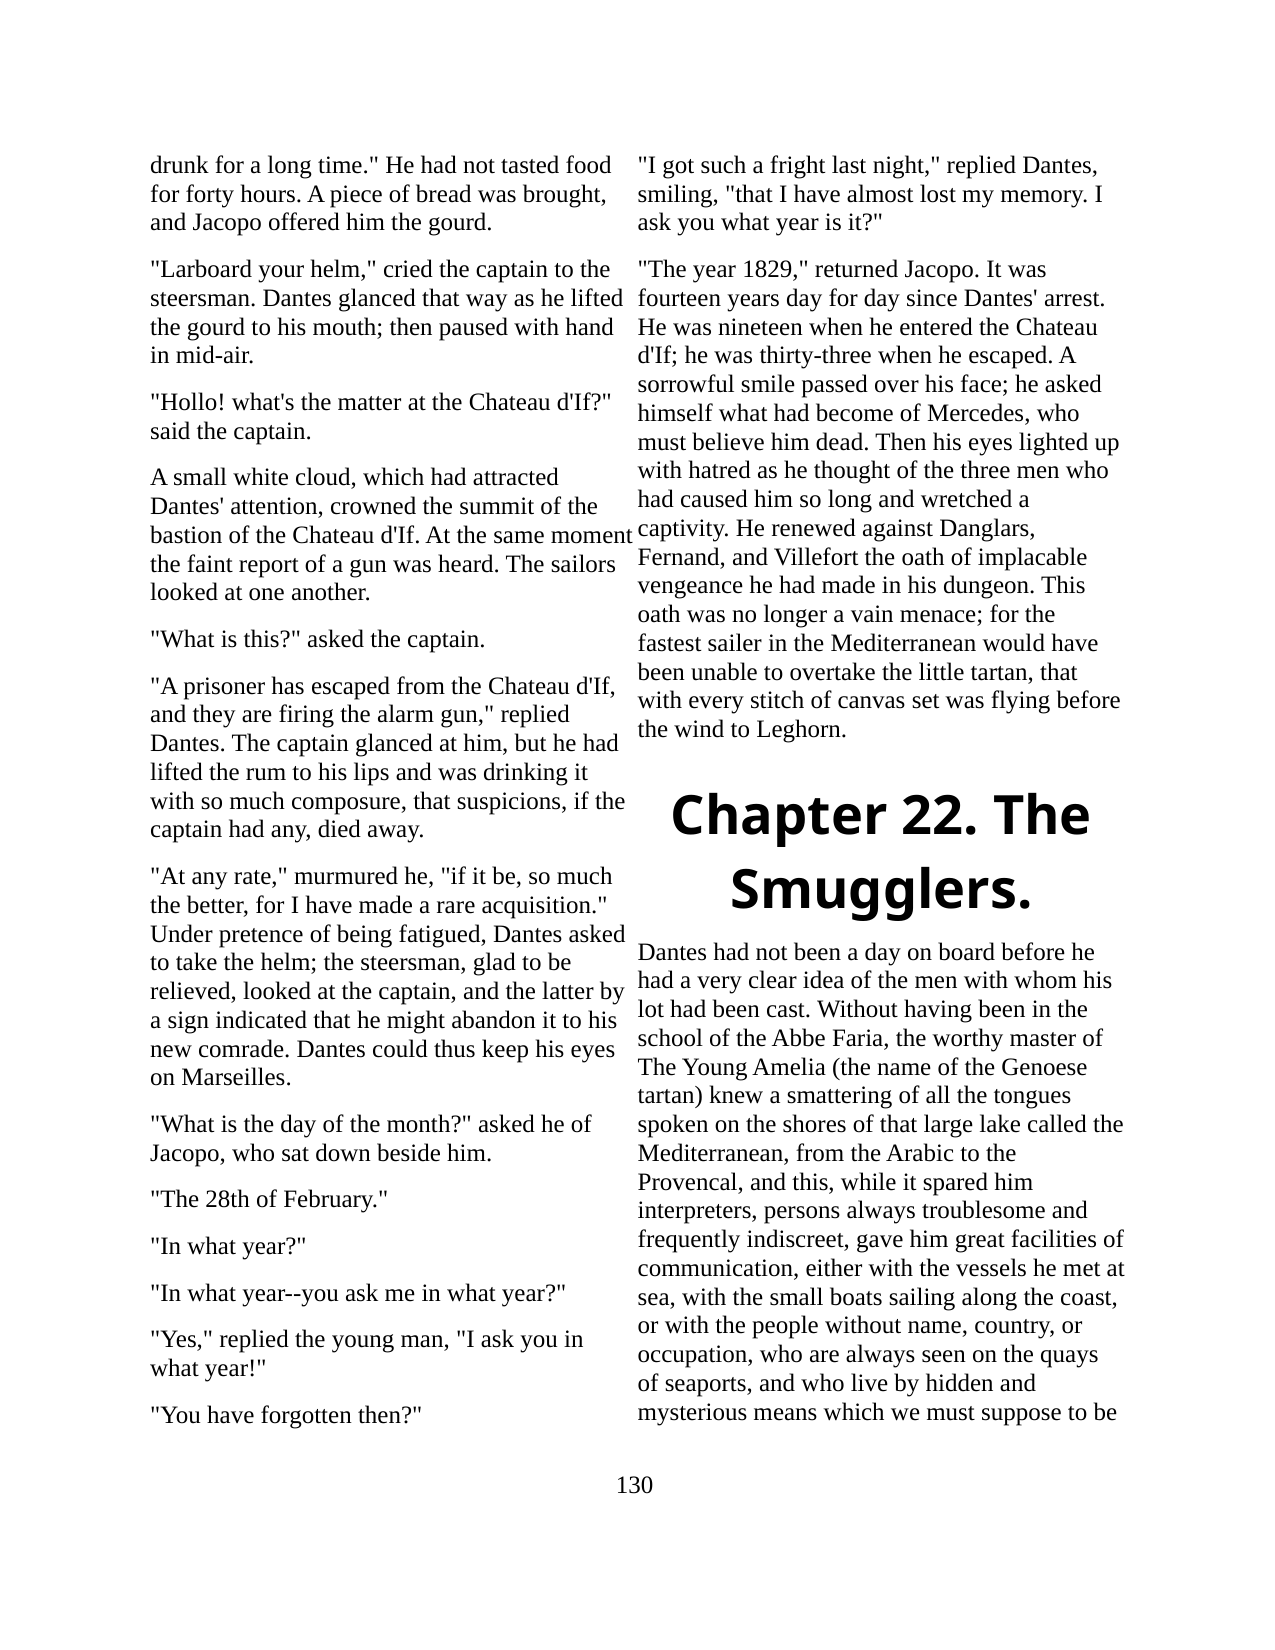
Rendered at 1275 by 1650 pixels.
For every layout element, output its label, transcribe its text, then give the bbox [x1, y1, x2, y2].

subtitle Chapter 22. The Smugglers. [637, 777, 1125, 924]
text "What is this?" asked the captain. [150, 624, 637, 653]
text Dantes had not been a day on board before he had a very clear idea of the men with whom his lot had been cast. Without having been in the school of the Abbe Faria, the worthy master of The Young Amelia (the name of the Genoese tartan) knew a smattering of all the tongues spoken on the shores of that large lake called the Mediterranean, from the Arabic to the Provencal, and this, while it spared him interpreters, persons always troublesome and frequently indiscreet, gave him great facilities of communication, either with the vessels he met at sea, with the small boats sailing along the coast, or with the people without name, country, or occupation, who are always seen on the quays of seaports, and who live by hidden and mysterious means which we must suppose to be [637, 937, 1125, 1426]
text "The year 1829," returned Jacopo. It was fourteen years day for day since Dantes' arrest. He was nineteen when he entered the Chateau d'If; he was thirty-three when he escaped. A sorrowful smile passed over his face; he asked himself what had become of Mercedes, who must believe him dead. Then his eyes lighted up with hatred as he thought of the three men who had caused him so long and wretched a captivity. He renewed against Danglars, Fernand, and Villefort the oath of implacable vengeance he had made in his dungeon. This oath was no longer a vain menace; for the fastest sailer in the Mediterranean would have been unable to overtake the little tartan, that with every stitch of canvas set was flying before the wind to Leghorn. [637, 254, 1125, 743]
text "Yes," replied the young man, "I ask you in what year!" [150, 1324, 637, 1382]
text A small white cloud, which had attracted Dantes' attention, crowned the summit of the bastion of the Chateau d'If. At the same moment the faint report of a gun was heard. The sailors looked at one another. [150, 462, 637, 606]
text drunk for a long time." He had not tasted food for forty hours. A piece of bread was brought, and Jacopo offered him the gourd. [150, 150, 637, 236]
text "In what year--you ask me in what year?" [150, 1278, 637, 1307]
text "The 28th of February." [150, 1184, 637, 1213]
text "In what year?" [150, 1231, 637, 1260]
text "You have forgotten then?" [150, 1400, 637, 1429]
text "Larboard your helm," cried the captain to the steersman. Dantes glanced that way as he lifted the gourd to his mouth; then paused with hand in mid-air. [150, 254, 637, 369]
text "A prisoner has escaped from the Chateau d'If, and they are firing the alarm gun," replied Dantes. The captain glanced at him, but he had lifted the rum to his lips and was drinking it with so much composure, that suspicions, if the captain had any, died away. [150, 671, 637, 843]
text "What is the day of the month?" asked he of Jacopo, who sat down beside him. [150, 1109, 637, 1167]
text "At any rate," murmured he, "if it be, so much the better, for I have made a rare acquisition." Under pretence of being fatigued, Dantes asked to take the helm; the steersman, glad to be relieved, looked at the captain, and the latter by a sign indicated that he might abandon it to his new comrade. Dantes could thus keep his eyes on Marseilles. [150, 861, 637, 1091]
text "Hollo! what's the matter at the Chateau d'If?" said the captain. [150, 387, 637, 444]
text "I got such a fright last night," replied Dantes, smiling, "that I have almost lost my memory. I ask you what year is it?" [637, 150, 1125, 236]
